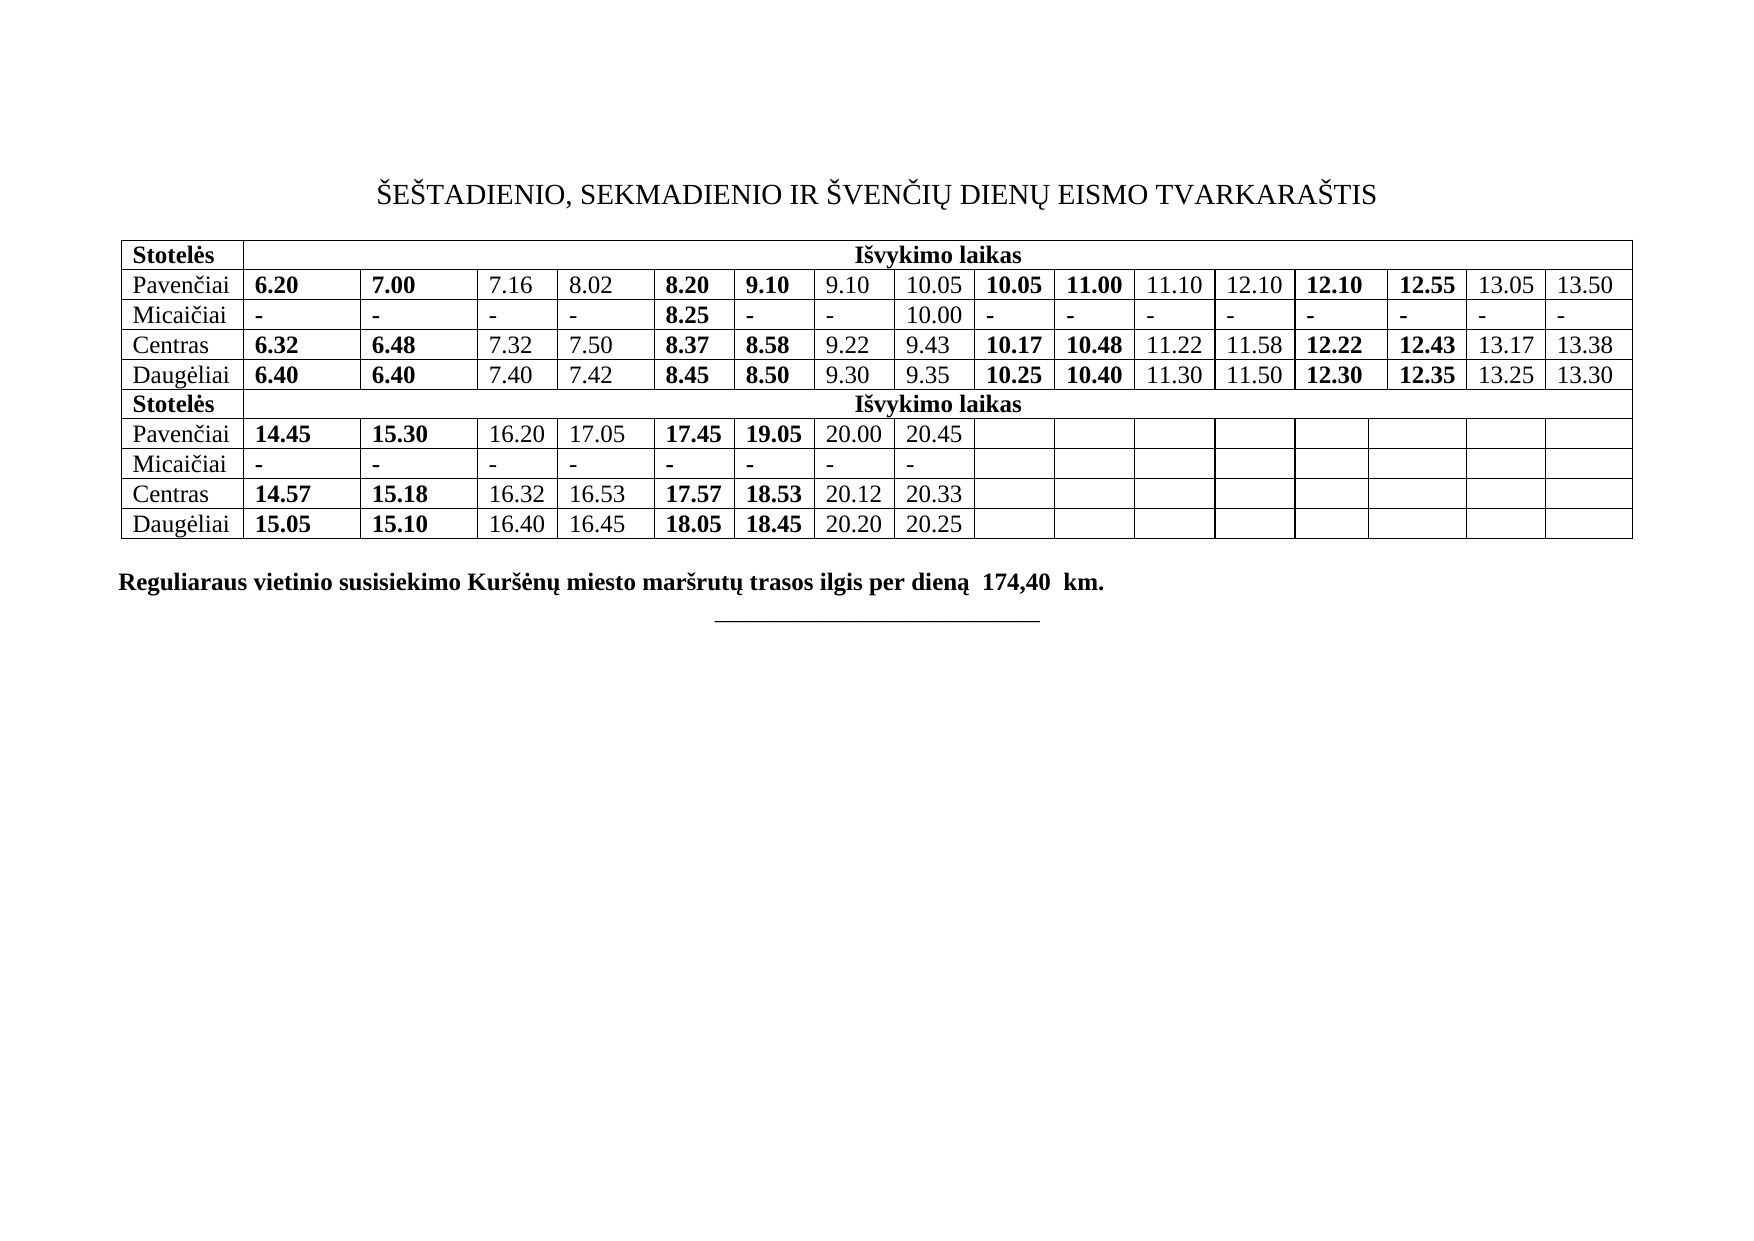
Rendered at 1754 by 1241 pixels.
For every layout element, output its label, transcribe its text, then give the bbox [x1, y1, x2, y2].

table_cell 16.53 [558, 479, 654, 508]
table_cell 13.30 [1546, 360, 1632, 388]
table_cell 9.22 [815, 330, 894, 359]
text __________________________ [118, 596, 1636, 625]
table_cell 12.10 [1296, 270, 1387, 299]
table_cell [1369, 419, 1466, 448]
table_cell [1546, 419, 1632, 448]
table_cell - [895, 449, 974, 478]
table_cell 12.22 [1296, 330, 1387, 359]
table_cell Pavenčiai [122, 270, 243, 299]
table_cell 8.58 [735, 330, 814, 359]
table_cell 11.00 [1055, 270, 1134, 299]
table_cell - [735, 449, 814, 478]
table_cell Stotelės [122, 390, 243, 418]
table_cell [975, 479, 1054, 508]
table_cell 10.05 [975, 270, 1054, 299]
table_cell - [735, 300, 814, 329]
table_cell 13.50 [1546, 270, 1632, 299]
table_cell [1055, 479, 1134, 508]
table_cell 8.25 [655, 300, 734, 329]
table_cell [1216, 419, 1294, 448]
table_cell [1467, 449, 1545, 478]
table_cell [1296, 509, 1368, 537]
table_cell 15.18 [361, 479, 477, 508]
table_cell [1369, 449, 1466, 478]
table_cell 20.00 [815, 419, 894, 448]
table_cell 17.45 [655, 419, 734, 448]
table_cell 7.42 [558, 360, 654, 388]
table_cell 12.10 [1216, 270, 1294, 299]
table_cell 13.38 [1546, 330, 1632, 359]
table_cell 9.10 [815, 270, 894, 299]
table_cell 11.22 [1135, 330, 1214, 359]
table_cell 20.33 [895, 479, 974, 508]
table_cell - [558, 449, 654, 478]
table_cell [1055, 449, 1134, 478]
table_cell [1467, 479, 1545, 508]
table_cell 19.05 [735, 419, 814, 448]
table_cell 12.55 [1388, 270, 1466, 299]
table_cell 7.16 [478, 270, 557, 299]
table_cell - [815, 300, 894, 329]
table_cell Centras [122, 479, 243, 508]
table_cell 6.40 [244, 360, 360, 388]
table_cell [1369, 479, 1466, 508]
table_cell 11.30 [1135, 360, 1214, 388]
table_cell 14.57 [244, 479, 360, 508]
table_cell 10.40 [1055, 360, 1134, 388]
table_cell 7.32 [478, 330, 557, 359]
table_cell 10.25 [975, 360, 1054, 388]
table_cell 10.48 [1055, 330, 1134, 359]
table_cell 16.32 [478, 479, 557, 508]
table_cell [1467, 419, 1545, 448]
table_cell 8.45 [655, 360, 734, 388]
table_cell 17.05 [558, 419, 654, 448]
table_cell - [244, 300, 360, 329]
table_cell [1296, 419, 1368, 448]
table_cell 16.20 [478, 419, 557, 448]
table_cell - [244, 449, 360, 478]
table_header Stotelės [122, 241, 243, 269]
table_cell 14.45 [244, 419, 360, 448]
table_cell 17.57 [655, 479, 734, 508]
table_cell 10.17 [975, 330, 1054, 359]
table_cell 11.58 [1216, 330, 1294, 359]
table_cell [1296, 479, 1368, 508]
table_cell [1369, 509, 1466, 537]
table_cell Daugėliai [122, 509, 243, 537]
table_cell 9.10 [735, 270, 814, 299]
table_cell - [1467, 300, 1545, 329]
table_cell [1296, 449, 1368, 478]
table_cell [1546, 479, 1632, 508]
table_cell Micaičiai [122, 300, 243, 329]
table_cell [1216, 509, 1294, 537]
table_cell - [558, 300, 654, 329]
table_cell - [478, 449, 557, 478]
table_cell - [1388, 300, 1466, 329]
table_cell 20.20 [815, 509, 894, 537]
table_cell 11.50 [1216, 360, 1294, 388]
table_cell Micaičiai [122, 449, 243, 478]
table_cell [975, 509, 1054, 537]
table_cell Išvykimo laikas [244, 390, 1632, 418]
table_cell 18.53 [735, 479, 814, 508]
table_cell 9.35 [895, 360, 974, 388]
table_cell - [975, 300, 1054, 329]
table_cell [1216, 479, 1294, 508]
text Reguliaraus vietinio susisiekimo Kuršėnų miesto maršrutų trasos ilgis per dieną 174,40 km. [118, 567, 1636, 596]
table_cell 8.02 [558, 270, 654, 299]
table_cell 6.40 [361, 360, 477, 388]
table_cell - [1216, 300, 1294, 329]
table_cell - [1135, 300, 1214, 329]
table_cell 9.43 [895, 330, 974, 359]
table_cell 15.05 [244, 509, 360, 537]
table_cell [1546, 449, 1632, 478]
table_cell - [1055, 300, 1134, 329]
table_cell 10.00 [895, 300, 974, 329]
table_cell 7.50 [558, 330, 654, 359]
table_cell - [815, 449, 894, 478]
table_cell [1135, 419, 1214, 448]
table_cell [1135, 449, 1214, 478]
table_cell [975, 419, 1054, 448]
table_cell 12.30 [1296, 360, 1387, 388]
table_cell 20.45 [895, 419, 974, 448]
table_cell 13.25 [1467, 360, 1545, 388]
table_cell Daugėliai [122, 360, 243, 388]
table_cell 8.37 [655, 330, 734, 359]
table_cell 16.45 [558, 509, 654, 537]
table_cell 7.40 [478, 360, 557, 388]
table_cell - [478, 300, 557, 329]
table_cell 8.20 [655, 270, 734, 299]
table_cell 13.05 [1467, 270, 1545, 299]
table_cell - [655, 449, 734, 478]
table_cell 12.35 [1388, 360, 1466, 388]
table_cell 6.32 [244, 330, 360, 359]
table_cell - [361, 449, 477, 478]
table_cell [975, 449, 1054, 478]
table_cell [1467, 509, 1545, 537]
text ŠEŠTADIENIO, SEKMADIENIO IR ŠVENČIŲ DIENŲ EISMO TVARKARAŠTIS [118, 177, 1636, 211]
table_cell 6.48 [361, 330, 477, 359]
table_cell Pavenčiai [122, 419, 243, 448]
table_cell 8.50 [735, 360, 814, 388]
table_cell 20.25 [895, 509, 974, 537]
table_cell 20.12 [815, 479, 894, 508]
table_cell 12.43 [1388, 330, 1466, 359]
table_cell 15.10 [361, 509, 477, 537]
table_cell Centras [122, 330, 243, 359]
table_cell 18.05 [655, 509, 734, 537]
table_cell 15.30 [361, 419, 477, 448]
table_cell [1135, 509, 1214, 537]
table_cell 10.05 [895, 270, 974, 299]
table_cell 18.45 [735, 509, 814, 537]
table_cell [1546, 509, 1632, 537]
table_cell - [361, 300, 477, 329]
table_cell [1055, 419, 1134, 448]
table_cell 9.30 [815, 360, 894, 388]
table_cell [1135, 479, 1214, 508]
table_cell 16.40 [478, 509, 557, 537]
table_header Išvykimo laikas [244, 241, 1632, 269]
table_cell 11.10 [1135, 270, 1214, 299]
table_cell 13.17 [1467, 330, 1545, 359]
table_cell - [1296, 300, 1387, 329]
table_cell 6.20 [244, 270, 360, 299]
table_cell - [1546, 300, 1632, 329]
table_cell 7.00 [361, 270, 477, 299]
table_cell [1055, 509, 1134, 537]
table_cell [1216, 449, 1294, 478]
